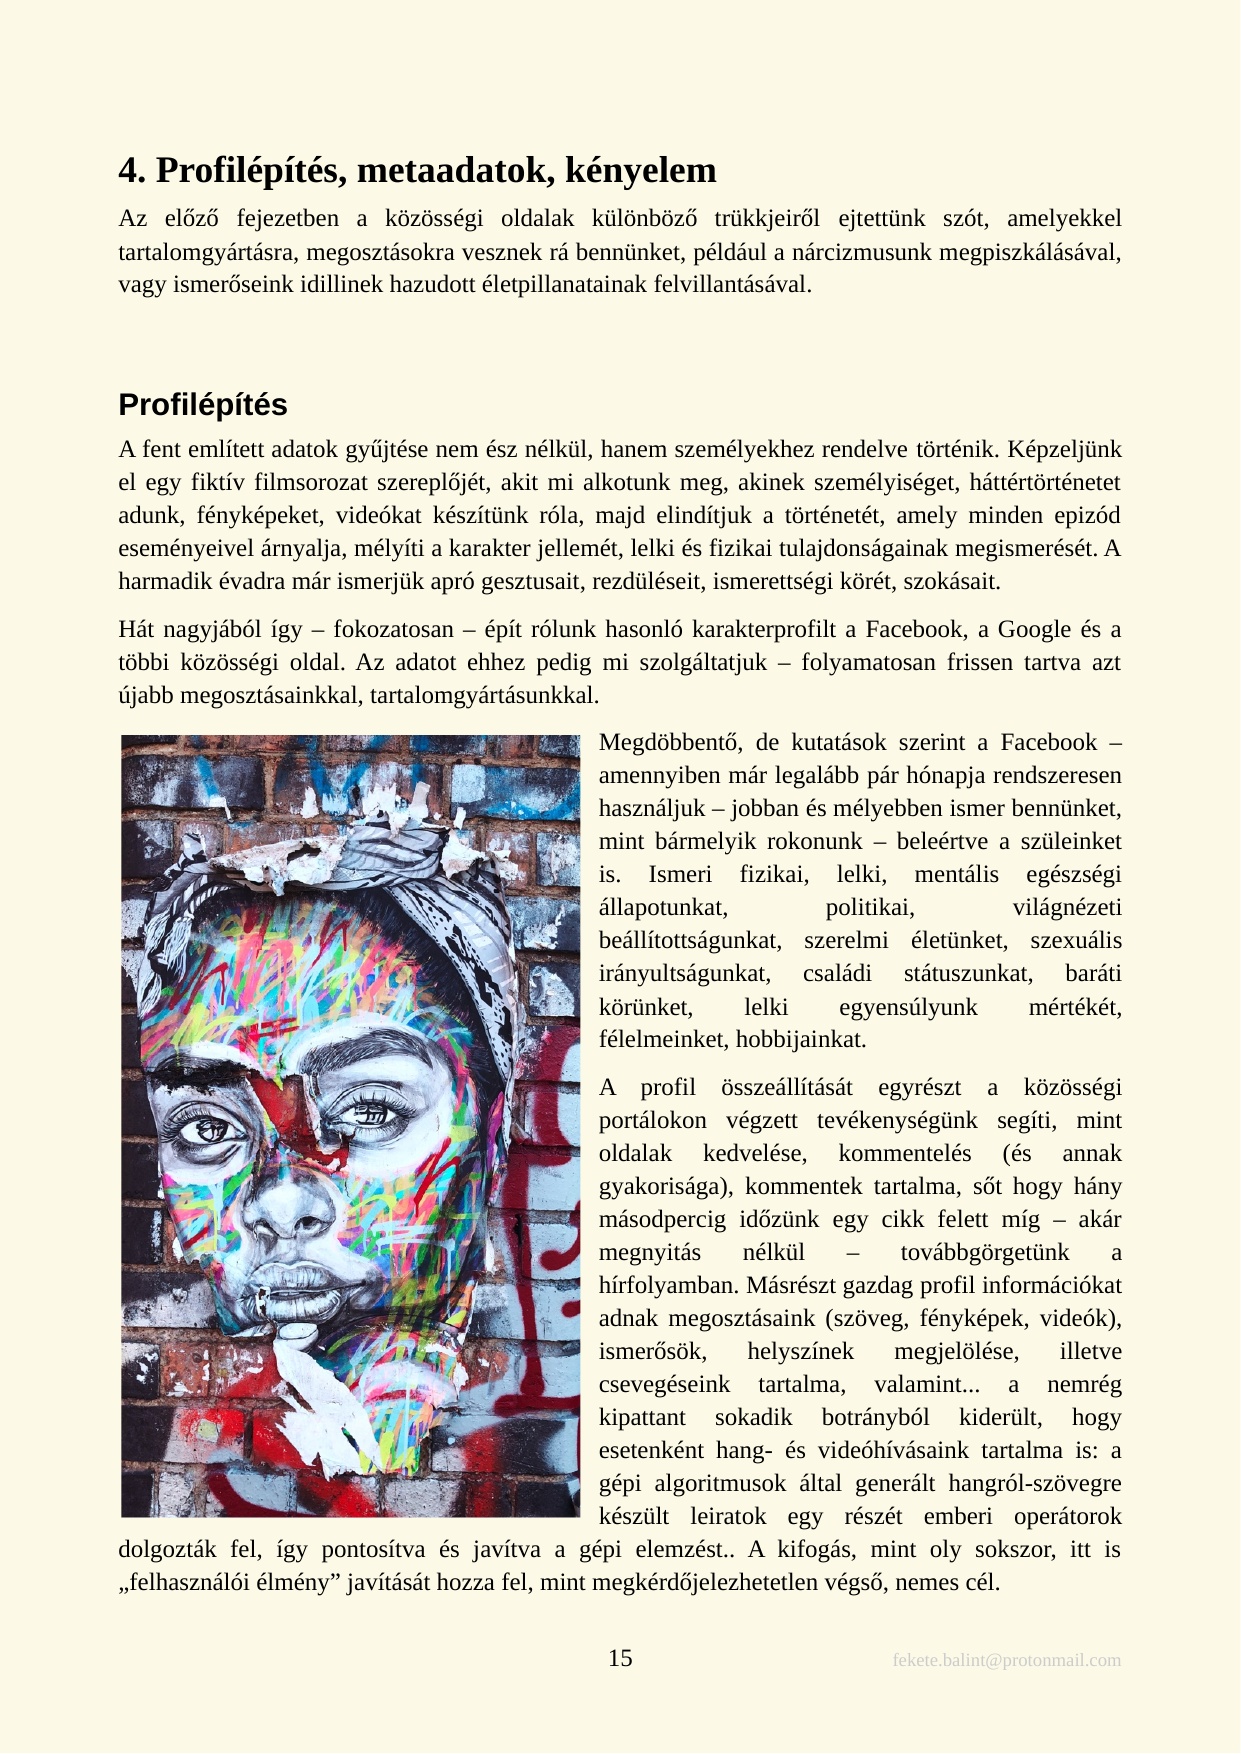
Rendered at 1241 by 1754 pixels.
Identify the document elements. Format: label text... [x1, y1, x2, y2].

picture [121, 735, 581, 1518]
subtitle 4. Profilépítés, metaadatok, kényelem [118, 148, 1122, 191]
text A profil összeállítását egyrészt a közösségi portálokon végzett tevékenységünk segíti, mint oldalak kedvelése, kommentelés (és annak gyakorisága), kommentek tartalma, sőt hogy hány másodpercig időzünk egy cikk felett míg – akár megnyitás nélkül – továbbgörgetünk a hírfolyamban. Másrészt gazdag profil információkat adnak megosztásaink (szöveg, fényképek, videók), ismerősök, helyszínek megjelölése, illetve csevegéseink tartalma, valamint... a nemrég kipattant sokadik botrányból kiderült, hogy esetenként hang- és videóhívásaink tartalma is: a gépi algoritmusok által generált hangról-szövegre készült leiratok egy részét emberi operátorok dolgozták fel, így pontosítva és javítva a gépi elemzést.. A kifogás, mint oly sokszor, itt is „felhasználói élmény” javítását hozza fel, mint megkérdőjelezhetetlen végső, nemes cél. [118, 1072, 1122, 1596]
text Az előző fejezetben a közösségi oldalak különböző trükkjeiről ejtettünk szót, amelyekkel tartalomgyártásra, megosztásokra vesznek rá bennünket, például a nárcizmusunk megpiszkálásával, vagy ismerőseink idillinek hazudott életpillanatainak felvillantásával. [118, 203, 1122, 298]
text Hát nagyjából így – fokozatosan – épít rólunk hasonló karakterprofilt a Facebook, a Google és a többi közösségi oldal. Az adatot ehhez pedig mi szolgáltatjuk – folyamatosan frissen tartva azt újabb megosztásainkkal, tartalomgyártásunkkal. [118, 614, 1122, 708]
text Megdöbbentő, de kutatások szerint a Facebook – amennyiben már legalább pár hónapja rendszeresen használjuk – jobban és mélyebben ismer bennünket, mint bármelyik rokonunk – beleértve a szüleinket is. Ismeri fizikai, lelki, mentális egészségi állapotunkat, politikai, világnézeti beállítottságunkat, szerelmi életünket, szexuális irányultságunkat, családi státuszunkat, baráti körünket, lelki egyensúlyunk mértékét, félelmeinket, hobbijainkat. [118, 727, 1122, 1053]
text A fent említett adatok gyűjtése nem ész nélkül, hanem személyekhez rendelve történik. Képzeljünk el egy fiktív filmsorozat szereplőjét, akit mi alkotunk meg, akinek személyiséget, háttértörténetet adunk, fényképeket, videókat készítünk róla, majd elindítjuk a történetét, amely minden epizód eseményeivel árnyalja, mélyíti a karakter jellemét, lelki és fizikai tulajdonságainak megismerését. A harmadik évadra már ismerjük apró gesztusait, rezdüléseit, ismerettségi körét, szokásait. [118, 434, 1122, 595]
subtitle Profilépítés [118, 386, 1122, 422]
